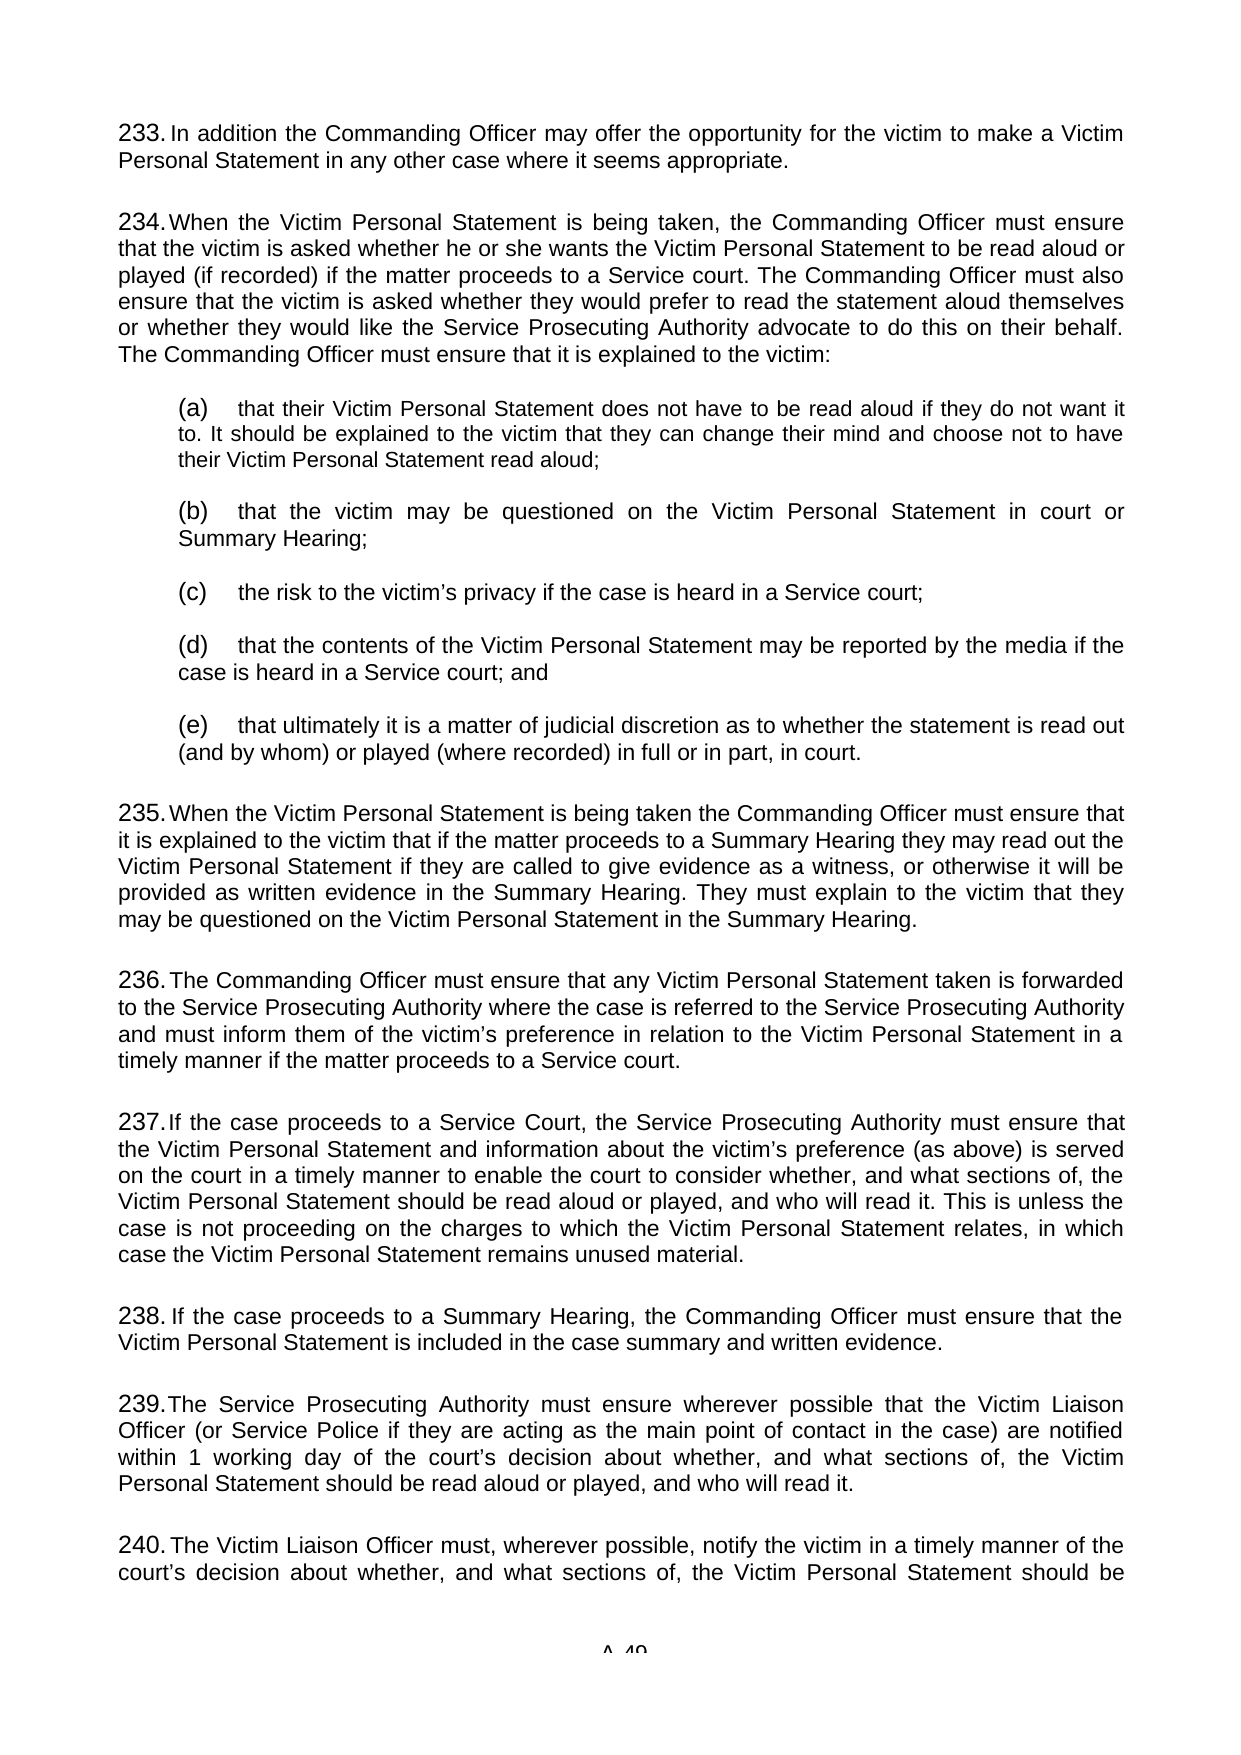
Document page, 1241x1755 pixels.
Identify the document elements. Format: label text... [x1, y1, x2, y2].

list that the contents of the Victim Personal Statement may be reported by the media if the case is heard in a Service court; and [178, 630, 1125, 686]
list When the Victim Personal Statement is being taken the Commanding Officer must ensure that it is explained to the victim that if the matter proceeds to a Summary Hearing they may read out the Victim Personal Statement if they are called to give evidence as a witness, or otherwise it will be provided as written evidence in the Summary Hearing. They must explain to the victim that they may be questioned on the Victim Personal Statement in the Summary Hearing. [118, 798, 1125, 932]
list that ultimately it is a matter of judicial discretion as to whether the statement is read out (and by whom) or played (where recorded) in full or in part, in court. [178, 710, 1124, 766]
list The Victim Liaison Officer must, wherever possible, notify the victim in a timely manner of the court’s decision about whether, and what sections of, the Victim Personal Statement should be [118, 1530, 1125, 1585]
list the risk to the victim’s privacy if the case is heard in a Service court; [178, 577, 1143, 606]
list The Service Prosecuting Authority must ensure wherever possible that the Victim Liaison Officer (or Service Police if they are acting as the main point of contact in the case) are notified within 1 working day of the court’s decision about whether, and what sections of, the Victim Personal Statement should be read aloud or played, and who will read it. [118, 1389, 1125, 1496]
list that the victim may be questioned on the Victim Personal Statement in court or Summary Hearing; [178, 496, 1125, 551]
list When the Victim Personal Statement is being taken, the Commanding Officer must ensure that the victim is asked whether he or she wants the Victim Personal Statement to be read aloud or played (if recorded) if the matter proceeds to a Service court. The Commanding Officer must also ensure that the victim is asked whether they would prefer to read the statement aloud themselves or whether they would like the Service Prosecuting Authority advocate to do this on their behalf. The Commanding Officer must ensure that it is explained to the victim: [118, 207, 1125, 367]
list that their Victim Personal Statement does not have to be read aloud if they do not want it to. It should be explained to the victim that they can change their mind and choose not to have their Victim Personal Statement read aloud; [178, 393, 1125, 472]
list If the case proceeds to a Service Court, the Service Prosecuting Authority must ensure that the Victim Personal Statement and information about the victim’s preference (as above) is served on the court in a timely manner to enable the court to consider whether, and what sections of, the Victim Personal Statement should be read aloud or played, and who will read it. This is unless the case is not proceeding on the charges to which the Victim Personal Statement relates, in which case the Victim Personal Statement remains unused material. [118, 1107, 1125, 1267]
list If the case proceeds to a Summary Hearing, the Commanding Officer must ensure that the Victim Personal Statement is included in the case summary and written evidence. [118, 1301, 1124, 1356]
list In addition the Commanding Officer may offer the opportunity for the victim to make a Victim Personal Statement in any other case where it seems appropriate. [118, 118, 1124, 173]
list The Commanding Officer must ensure that any Victim Personal Statement taken is forwarded to the Service Prosecuting Authority where the case is referred to the Service Prosecuting Authority and must inform them of the victim’s preference in relation to the Victim Personal Statement in a timely manner if the matter proceeds to a Service court. [118, 965, 1125, 1073]
